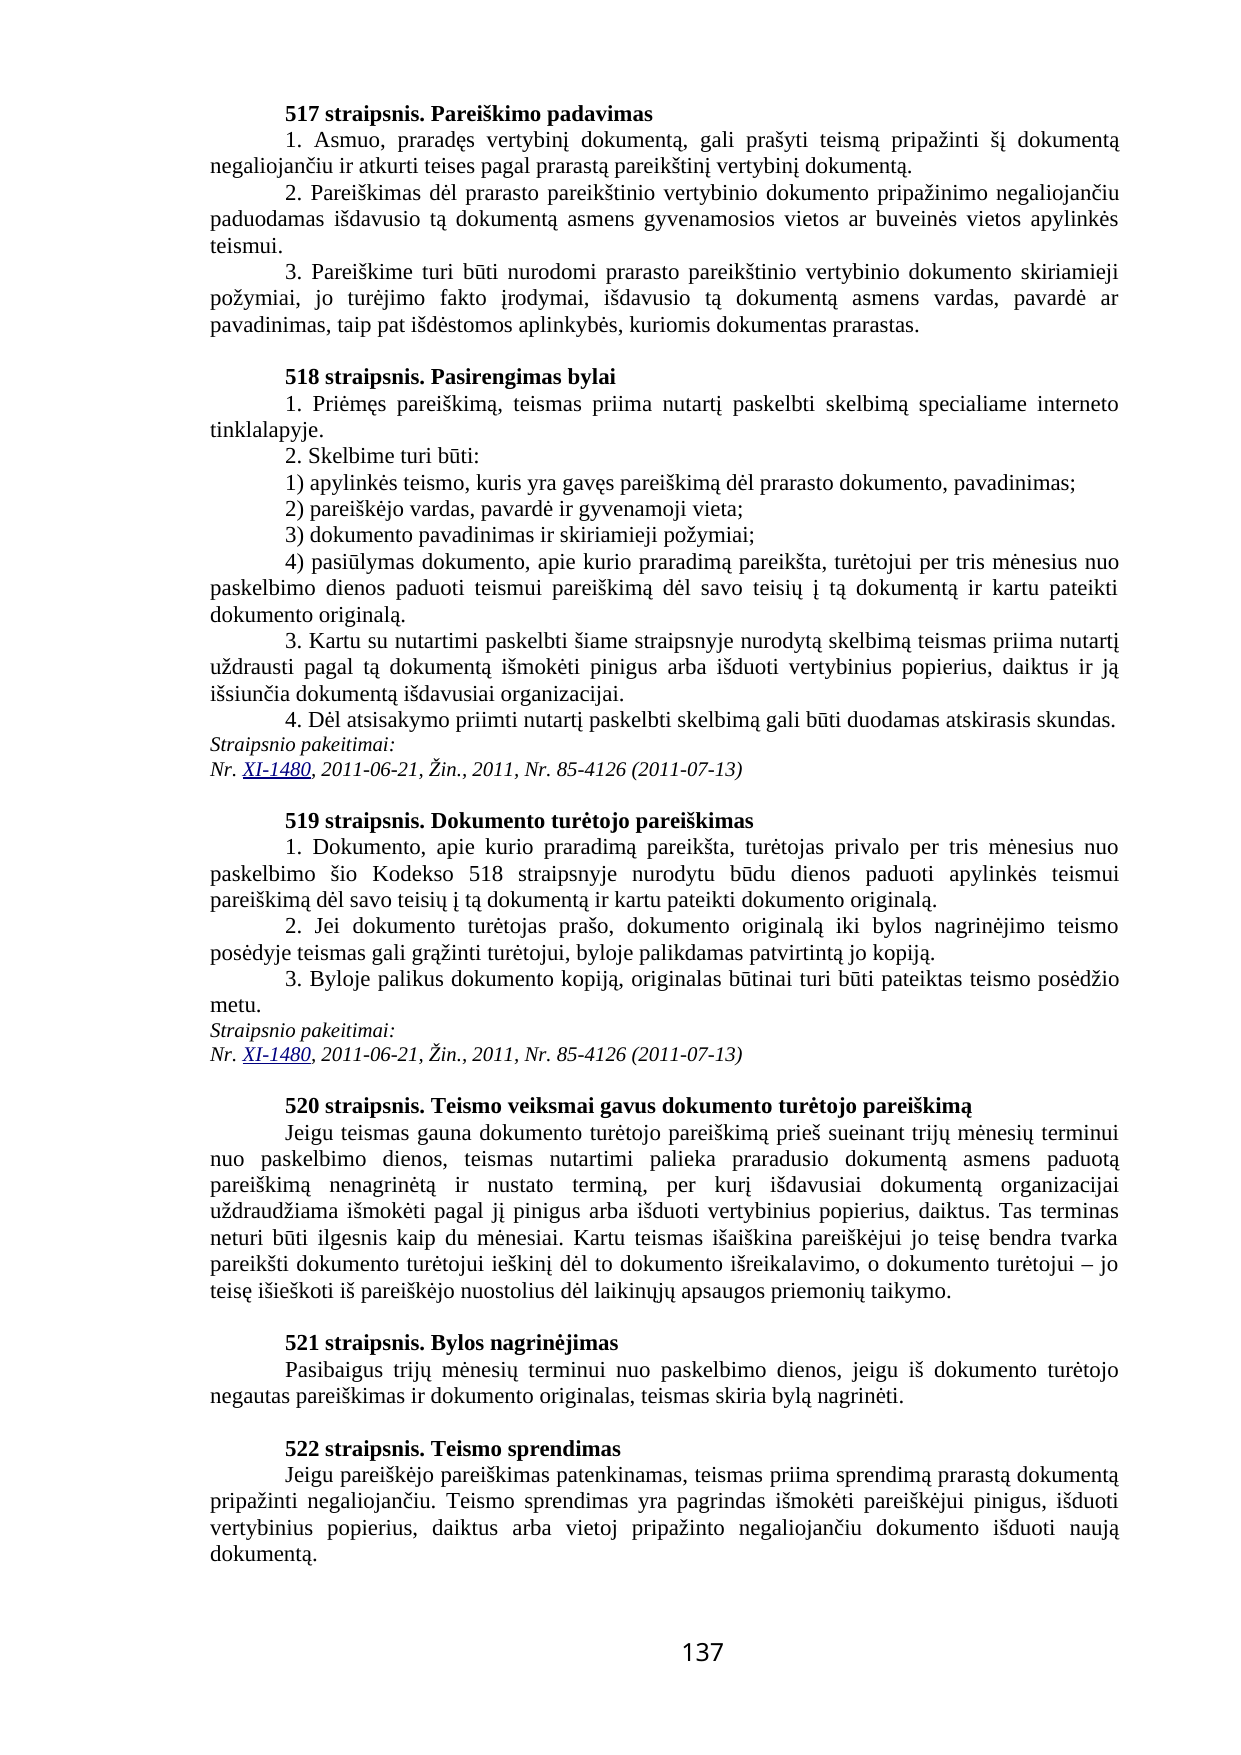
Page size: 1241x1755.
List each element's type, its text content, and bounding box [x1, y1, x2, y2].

text 519 straipsnis. Dokumento turėtojo pareiškimas [210, 807, 1120, 833]
text 2. Jei dokumento turėtojas prašo, dokumento originalą iki bylos nagrinėjimo teismo posėdyje teismas gali grąžinti turėtojui, byloje palikdamas patvirtintą jo kopiją. [210, 912, 1120, 965]
text 517 straipsnis. Pareiškimo padavimas [210, 100, 1120, 126]
text 3. Kartu su nutartimi paskelbti šiame straipsnyje nurodytą skelbimą teismas priima nutartį uždrausti pagal tą dokumentą išmokėti pinigus arba išduoti vertybinius popierius, daiktus ir ją išsiunčia dokumentą išdavusiai organizacijai. [210, 627, 1120, 706]
text 3. Byloje palikus dokumento kopiją, originalas būtinai turi būti pateiktas teismo posėdžio metu. [210, 965, 1120, 1018]
text 3) dokumento pavadinimas ir skiriamieji požymiai; [210, 522, 1120, 548]
text Straipsnio pakeitimai: [210, 732, 1120, 756]
text 4. Dėl atsisakymo priimti nutartį paskelbti skelbimą gali būti duodamas atskirasis skundas. [210, 706, 1120, 732]
text 2) pareiškėjo vardas, pavardė ir gyvenamoji vieta; [210, 495, 1120, 522]
text 520 straipsnis. Teismo veiksmai gavus dokumento turėtojo pareiškimą [210, 1092, 1120, 1118]
text Straipsnio pakeitimai: [210, 1018, 1120, 1042]
text 1. Asmuo, praradęs vertybinį dokumentą, gali prašyti teismą pripažinti šį dokumentą negaliojančiu ir atkurti teises pagal prarastą pareikštinį vertybinį dokumentą. [210, 126, 1120, 179]
text Nr. XI-1480, 2011-06-21, Žin., 2011, Nr. 85-4126 (2011-07-13) [210, 756, 1120, 781]
text 3. Pareiškime turi būti nurodomi prarasto pareikštinio vertybinio dokumento skiriamieji požymiai, jo turėjimo fakto įrodymai, išdavusio tą dokumentą asmens vardas, pavardė ar pavadinimas, taip pat išdėstomos aplinkybės, kuriomis dokumentas prarastas. [210, 258, 1120, 337]
text Jeigu pareiškėjo pareiškimas patenkinamas, teismas priima sprendimą prarastą dokumentą pripažinti negaliojančiu. Teismo sprendimas yra pagrindas išmokėti pareiškėjui pinigus, išduoti vertybinius popierius, daiktus arba vietoj pripažinto negaliojančiu dokumento išduoti naują dokumentą. [210, 1461, 1120, 1567]
text 2. Pareiškimas dėl prarasto pareikštinio vertybinio dokumento pripažinimo negaliojančiu paduodamas išdavusio tą dokumentą asmens gyvenamosios vietos ar buveinės vietos apylinkės teismui. [210, 179, 1120, 258]
text 522 straipsnis. Teismo sprendimas [210, 1435, 1120, 1461]
text Pasibaigus trijų mėnesių terminui nuo paskelbimo dienos, jeigu iš dokumento turėtojo negautas pareiškimas ir dokumento originalas, teismas skiria bylą nagrinėti. [210, 1356, 1120, 1408]
text 518 straipsnis. Pasirengimas bylai [210, 363, 1120, 390]
text 1. Dokumento, apie kurio praradimą pareikšta, turėtojas privalo per tris mėnesius nuo paskelbimo šio Kodekso 518 straipsnyje nurodytu būdu dienos paduoti apylinkės teismui pareiškimą dėl savo teisių į tą dokumentą ir kartu pateikti dokumento originalą. [210, 833, 1120, 912]
text 521 straipsnis. Bylos nagrinėjimas [210, 1329, 1120, 1356]
text 4) pasiūlymas dokumento, apie kurio praradimą pareikšta, turėtojui per tris mėnesius nuo paskelbimo dienos paduoti teismui pareiškimą dėl savo teisių į tą dokumentą ir kartu pateikti dokumento originalą. [210, 548, 1120, 627]
text Jeigu teismas gauna dokumento turėtojo pareiškimą prieš sueinant trijų mėnesių terminui nuo paskelbimo dienos, teismas nutartimi palieka praradusio dokumentą asmens paduotą pareiškimą nenagrinėtą ir nustato terminą, per kurį išdavusiai dokumentą organizacijai uždraudžiama išmokėti pagal jį pinigus arba išduoti vertybinius popierius, daiktus. Tas terminas neturi būti ilgesnis kaip du mėnesiai. Kartu teismas išaiškina pareiškėjui jo teisę bendra tvarka pareikšti dokumento turėtojui ieškinį dėl to dokumento išreikalavimo, o dokumento turėtojui – jo teisę išieškoti iš pareiškėjo nuostolius dėl laikinųjų apsaugos priemonių taikymo. [210, 1118, 1120, 1303]
text 2. Skelbime turi būti: [210, 442, 1120, 469]
text 1) apylinkės teismo, kuris yra gavęs pareiškimą dėl prarasto dokumento, pavadinimas; [210, 469, 1120, 495]
text Nr. XI-1480, 2011-06-21, Žin., 2011, Nr. 85-4126 (2011-07-13) [210, 1042, 1120, 1066]
text 1. Priėmęs pareiškimą, teismas priima nutartį paskelbti skelbimą specialiame interneto tinklalapyje. [210, 390, 1120, 442]
